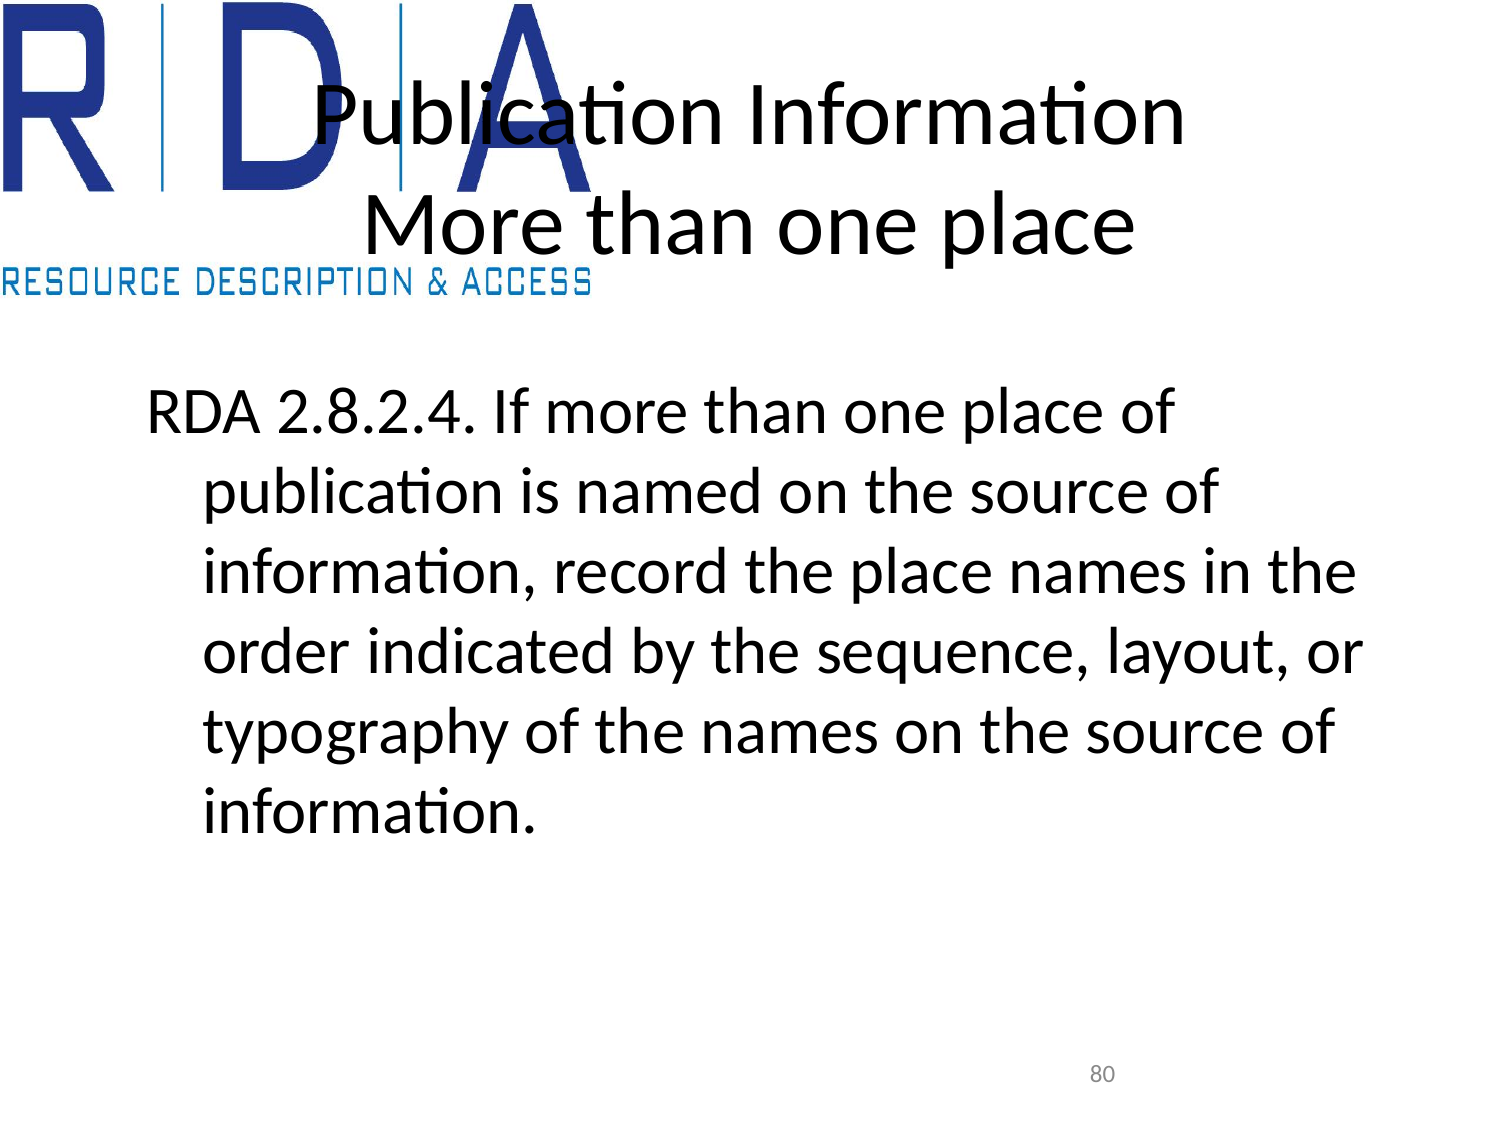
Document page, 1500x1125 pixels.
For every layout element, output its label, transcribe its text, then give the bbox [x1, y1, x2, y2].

list RDA 2.8.2.4. If more than one place of publication is named on the source of information, record the place names in the order indicated by the sequence, layout, or typography of the names on the source of information. [75, 262, 1426, 1005]
text_box 80 [1074, 1042, 1426, 1103]
title Publication Information More than one place [75, 45, 1426, 233]
